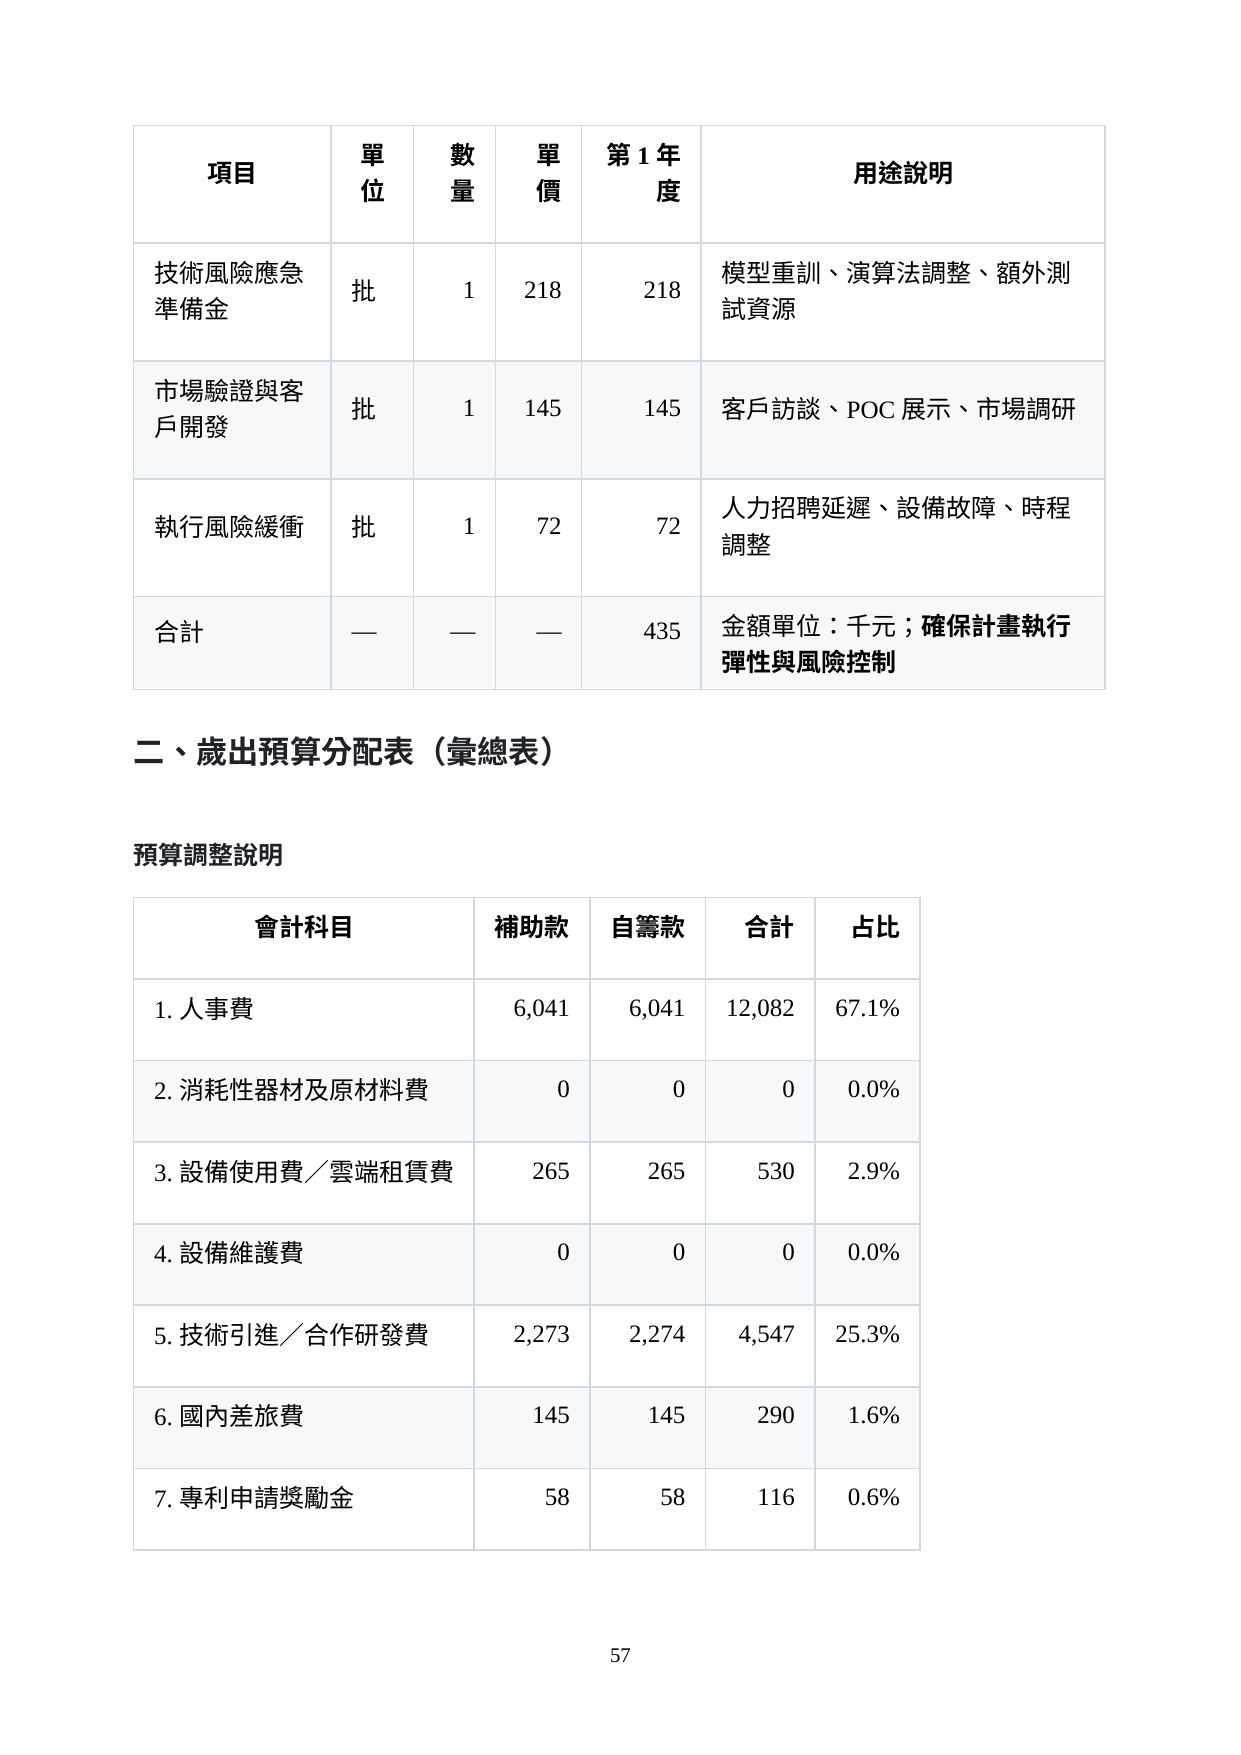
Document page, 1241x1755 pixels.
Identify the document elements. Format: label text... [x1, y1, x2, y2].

table_cell 145 [591, 1388, 705, 1467]
table_header 單價 [496, 126, 581, 242]
table_cell 67.1% [816, 980, 919, 1060]
table_cell 批 [332, 480, 413, 596]
table_cell 1 [414, 480, 495, 596]
table_header 合計 [706, 898, 814, 978]
table_cell 12,082 [706, 980, 814, 1060]
table_cell 市場驗證與客戶開發 [134, 362, 330, 478]
table_cell 0 [706, 1225, 814, 1304]
table_header 占比 [816, 898, 919, 978]
table_cell 435 [582, 597, 700, 688]
table_cell 2. 消耗性器材及原材料費 [134, 1061, 473, 1141]
table_cell 0 [475, 1061, 589, 1141]
table_cell 265 [475, 1143, 589, 1223]
table_cell 290 [706, 1388, 814, 1467]
table_cell 0 [475, 1225, 589, 1304]
table_cell 金額單位：千元；確保計畫執行彈性與風險控制 [702, 597, 1104, 688]
table_cell 2,273 [475, 1306, 589, 1386]
table_header 用途說明 [702, 126, 1104, 242]
table_cell 25.3% [816, 1306, 919, 1386]
table_cell 技術風險應急準備金 [134, 244, 330, 360]
table_cell 58 [591, 1469, 705, 1549]
table_header 補助款 [475, 898, 589, 978]
table_cell 6,041 [475, 980, 589, 1060]
table_cell — [496, 597, 581, 688]
table_cell 5. 技術引進／合作研發費 [134, 1306, 473, 1386]
table_cell 批 [332, 244, 413, 360]
table_header 數量 [414, 126, 495, 242]
table_cell 2.9% [816, 1143, 919, 1223]
table_cell 0 [706, 1061, 814, 1141]
table_cell 58 [475, 1469, 589, 1549]
table_cell 116 [706, 1469, 814, 1549]
table_cell 72 [496, 480, 581, 596]
table_cell 6. 國內差旅費 [134, 1388, 473, 1467]
table_cell 145 [582, 362, 700, 478]
table_cell 模型重訓、演算法調整、額外測試資源 [702, 244, 1104, 360]
table_cell 1 [414, 244, 495, 360]
table_header 第 1 年度 [582, 126, 700, 242]
table_cell 人力招聘延遲、設備故障、時程調整 [702, 480, 1104, 596]
table_cell 批 [332, 362, 413, 478]
table_cell 72 [582, 480, 700, 596]
subtitle 預算調整說明 [133, 835, 1107, 872]
table_cell 145 [475, 1388, 589, 1467]
table_cell 6,041 [591, 980, 705, 1060]
table_cell — [332, 597, 413, 688]
table_cell 0.6% [816, 1469, 919, 1549]
table_header 會計科目 [134, 898, 473, 978]
table_cell 0 [591, 1225, 705, 1304]
table_cell 0.0% [816, 1061, 919, 1141]
table_cell 1.6% [816, 1388, 919, 1467]
table_cell 265 [591, 1143, 705, 1223]
table_cell 合計 [134, 597, 330, 688]
table_header 自籌款 [591, 898, 705, 978]
table_cell 218 [496, 244, 581, 360]
table_cell 218 [582, 244, 700, 360]
table_cell 0 [591, 1061, 705, 1141]
table_cell 7. 專利申請獎勵金 [134, 1469, 473, 1549]
table_cell — [414, 597, 495, 688]
table_header 項目 [134, 126, 330, 242]
subtitle 二、歲出預算分配表（彙總表） [133, 728, 1107, 773]
table_cell 執行風險緩衝 [134, 480, 330, 596]
table_cell 客戶訪談、POC 展示、市場調研 [702, 362, 1104, 478]
table_cell 1. 人事費 [134, 980, 473, 1060]
table_cell 1 [414, 362, 495, 478]
table_cell 530 [706, 1143, 814, 1223]
table_cell 4,547 [706, 1306, 814, 1386]
table_cell 145 [496, 362, 581, 478]
table_cell 3. 設備使用費／雲端租賃費 [134, 1143, 473, 1223]
table_header 單位 [332, 126, 413, 242]
table_cell 4. 設備維護費 [134, 1225, 473, 1304]
table_cell 2,274 [591, 1306, 705, 1386]
table_cell 0.0% [816, 1225, 919, 1304]
